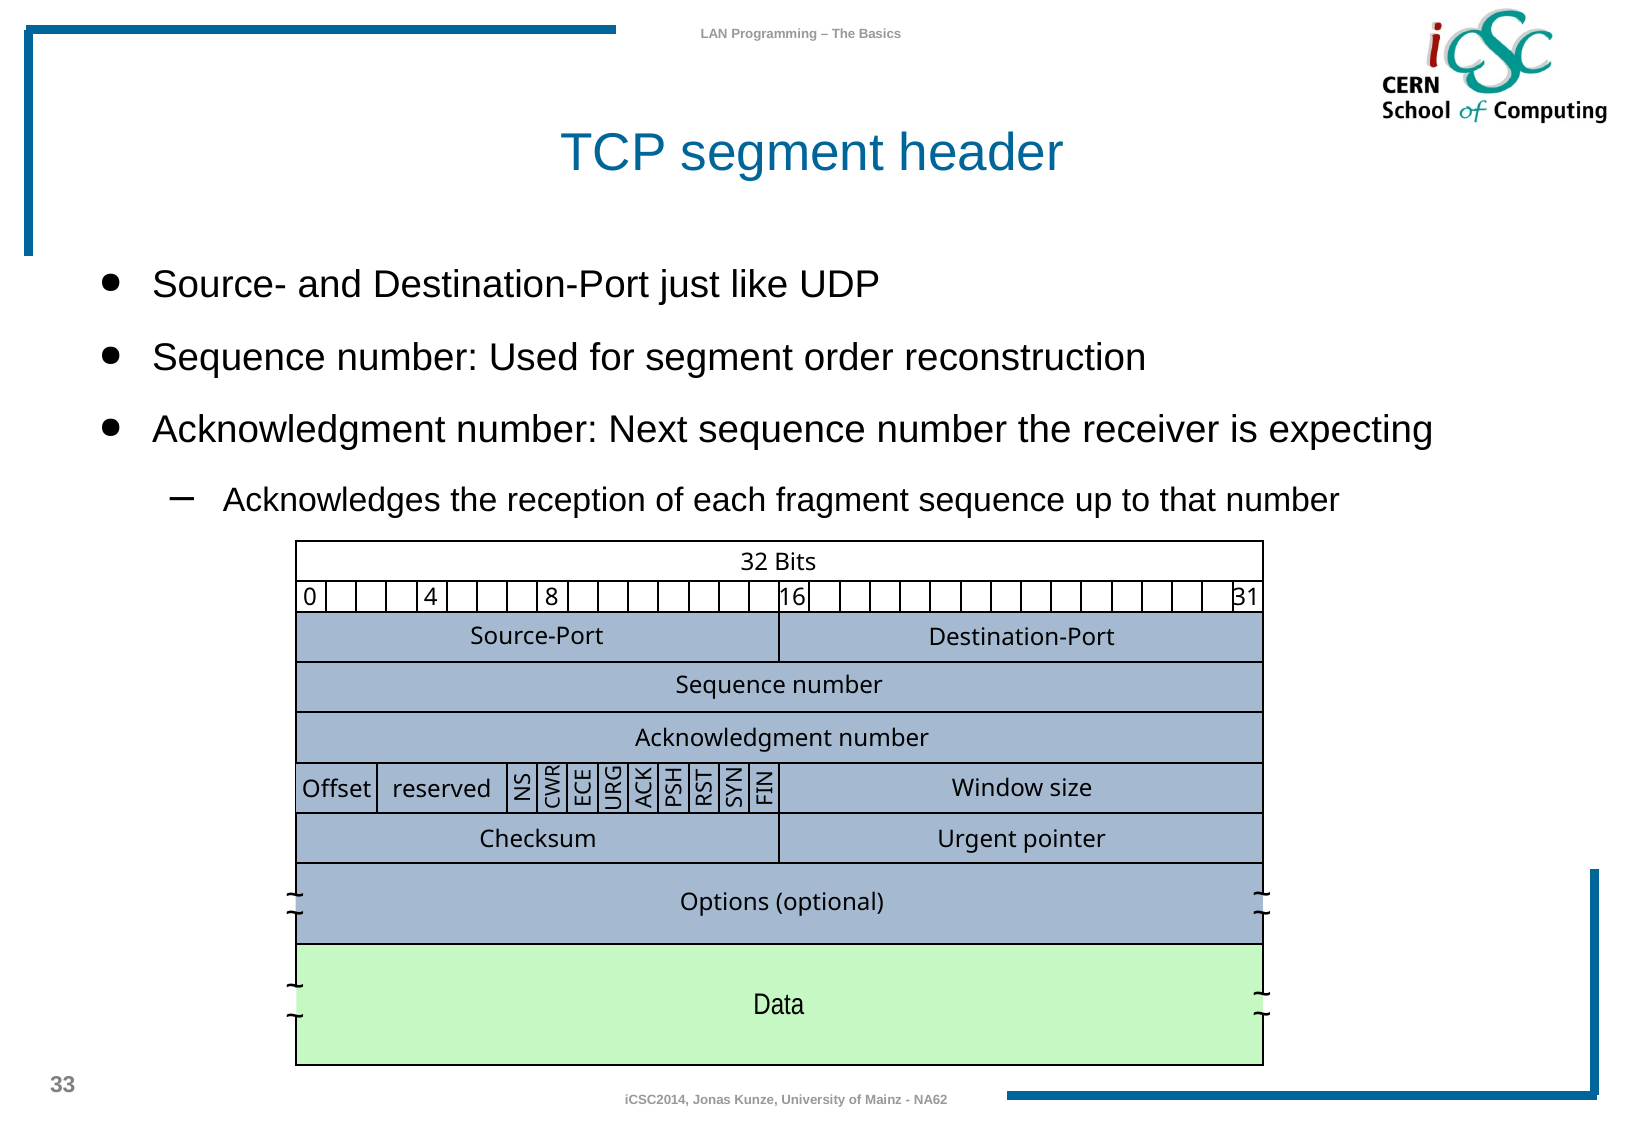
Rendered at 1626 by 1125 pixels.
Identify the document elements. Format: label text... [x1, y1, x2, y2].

picture [1381, 8, 1608, 125]
title TCP segment header [81, 44, 1544, 233]
picture [286, 539, 1271, 1066]
list Source- and Destination-Port just like UDP Sequence number: Used for segment order reconstruction Acknowledgment number: Next sequence number the receiver is expecting Acknowledges the reception of each fragment sequence up to that number [81, 263, 1512, 1051]
